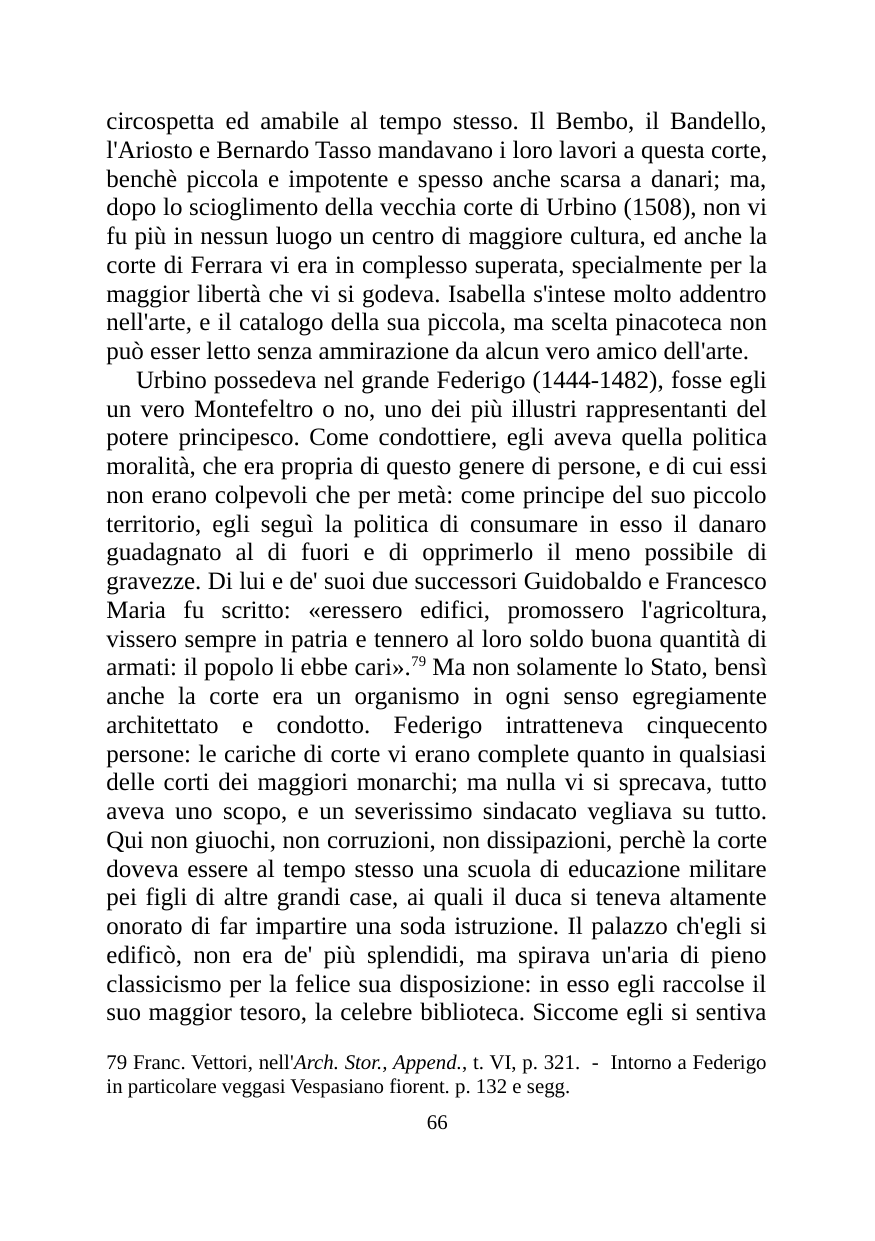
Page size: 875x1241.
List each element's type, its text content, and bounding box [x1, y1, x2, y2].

text Franc. Vettori, nell'Arch. Stor., Append., t. VI, p. 321. - Intorno a Federigo in particolare veggasi Vespasiano fiorent. p. 132 e segg. [106, 1050, 768, 1098]
text Urbino possedeva nel grande Federigo (1444-1482), fosse egli un vero Montefeltro o no, uno dei più illustri rappresentanti del potere principesco. Come condottiere, egli aveva quella politica moralità, che era propria di questo genere di persone, e di cui essi non erano colpevoli che per metà: come principe del suo piccolo territorio, egli seguì la politica di consumare in esso il danaro guadagnato al di fuori e di opprimerlo il meno possibile di gravezze. Di lui e de' suoi due successori Guidobaldo e Francesco Maria fu scritto: «eressero edifici, promossero l'agricoltura, vissero sempre in patria e tennero al loro soldo buona quantità di armati: il popolo li ebbe cari». Ma non solamente lo Stato, bensì anche la corte era un organismo in ogni senso egregiamente architettato e condotto. Federigo intratteneva cinquecento persone: le cariche di corte vi erano complete quanto in qualsiasi delle corti dei maggiori monarchi; ma nulla vi si sprecava, tutto aveva uno scopo, e un severissimo sindacato vegliava su tutto. Qui non giuochi, non corruzioni, non dissipazioni, perchè la corte doveva essere al tempo stesso una scuola di educazione militare pei figli di altre grandi case, ai quali il duca si teneva altamente onorato di far impartire una soda istruzione. Il palazzo ch'egli si edificò, non era de' più splendidi, ma spirava un'aria di pieno classicismo per la felice sua disposizione: in esso egli raccolse il suo maggior tesoro, la celebre biblioteca. Siccome egli si sentiva [106, 365, 768, 1026]
text circospetta ed amabile al tempo stesso. Il Bembo, il Bandello, l'Ariosto e Bernardo Tasso mandavano i loro lavori a questa corte, benchè piccola e impotente e spesso anche scarsa a danari; ma, dopo lo scioglimento della vecchia corte di Urbino (1508), non vi fu più in nessun luogo un centro di maggiore cultura, ed anche la corte di Ferrara vi era in complesso superata, specialmente per la maggior libertà che vi si godeva. Isabella s'intese molto addentro nell'arte, e il catalogo della sua piccola, ma scelta pinacoteca non può esser letto senza ammirazione da alcun vero amico dell'arte. [106, 106, 768, 365]
